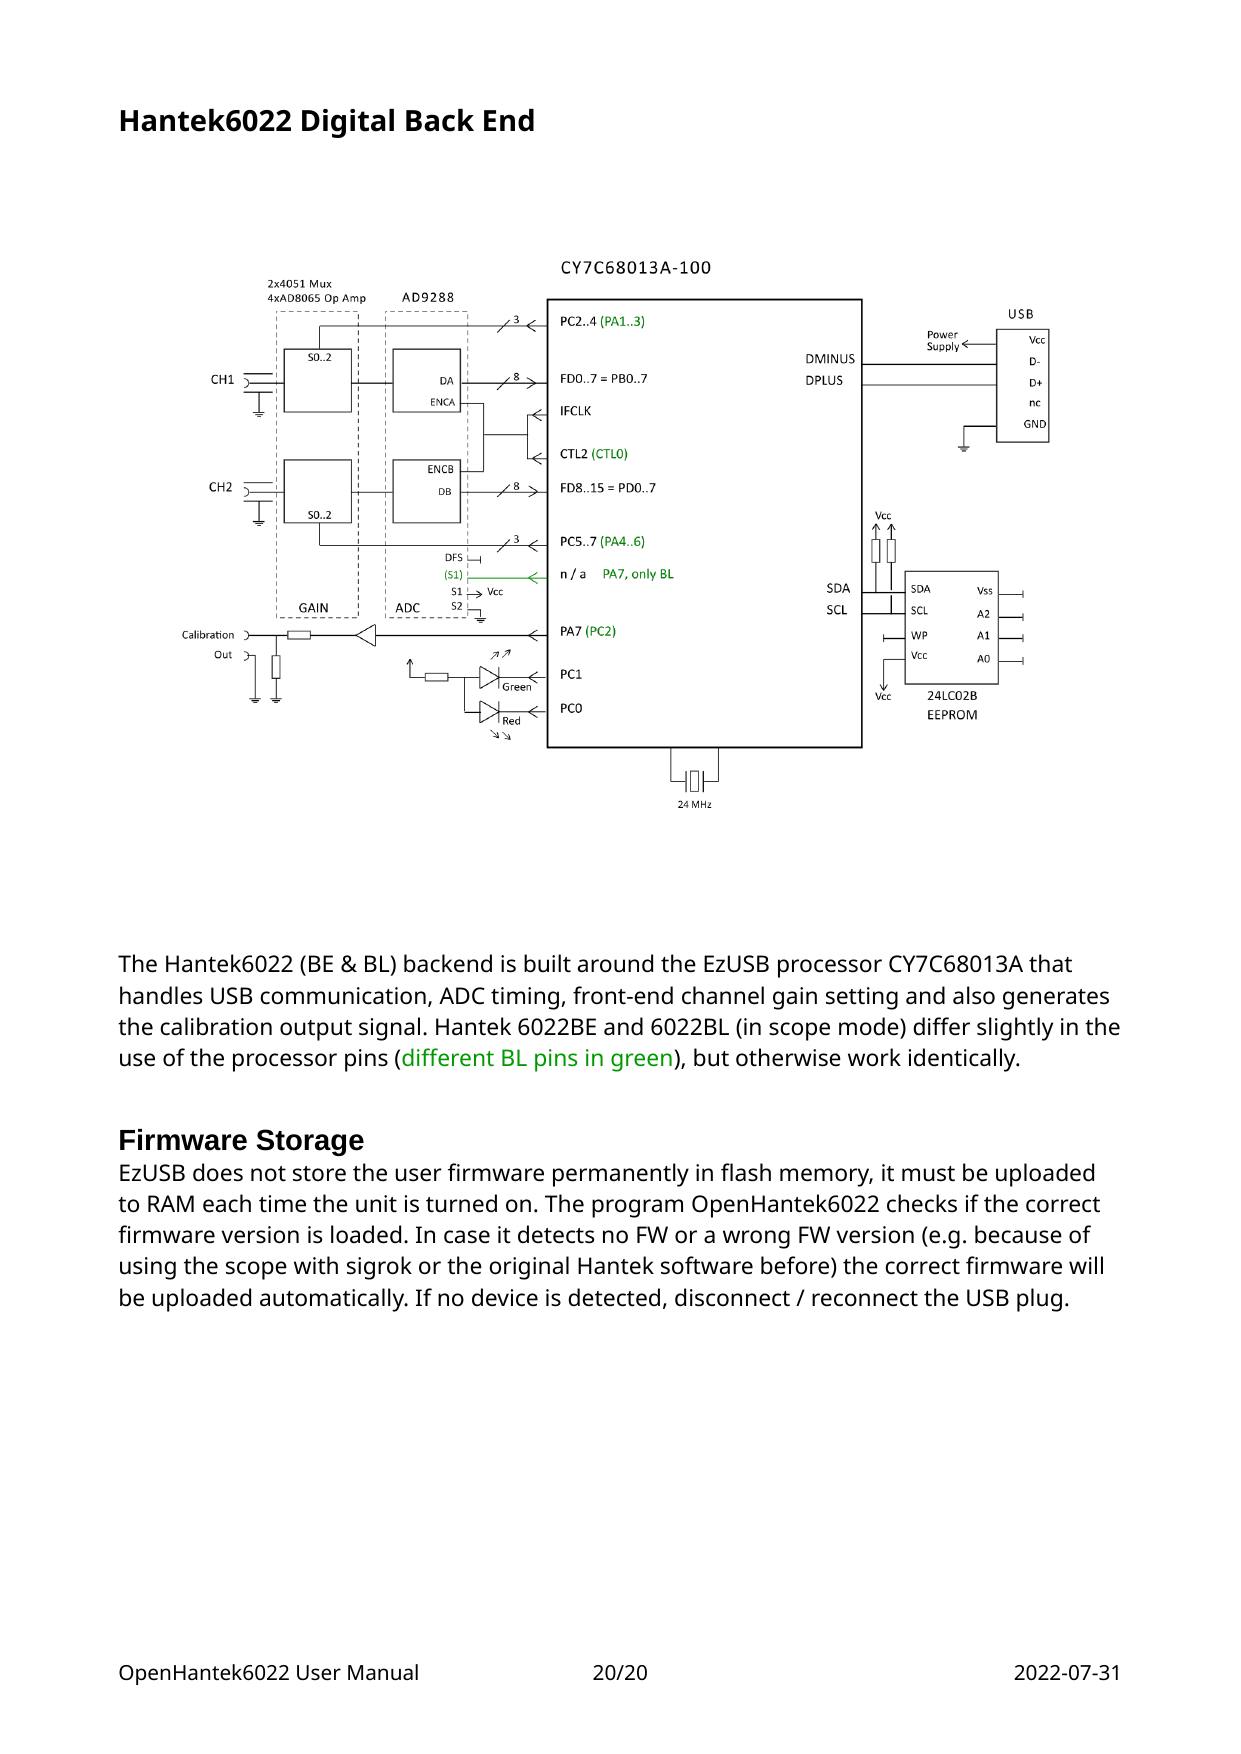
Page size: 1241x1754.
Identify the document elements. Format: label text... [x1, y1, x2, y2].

text EzUSB does not store the user firmware permanently in flash memory, it must be uploaded to RAM each time the unit is turned on. The program OpenHantek6022 checks if the correct firmware version is loaded. In case it detects no FW or a wrong FW version (e.g. because of using the scope with sigrok or the original Hantek software before) the correct firmware will be uploaded automatically. If no device is detected, disconnect / reconnect the USB plug. [118, 1157, 1122, 1313]
subtitle Firmware Storage [118, 1123, 1122, 1157]
picture [118, 181, 1123, 891]
subtitle Hantek6022 Digital Back End [118, 100, 1122, 140]
text The Hantek6022 (BE & BL) backend is built around the EzUSB processor CY7C68013A that handles USB communication, ADC timing, front-end channel gain setting and also generates the calibration output signal. Hantek 6022BE and 6022BL (in scope mode) differ slightly in the use of the processor pins (different BL pins in green), but otherwise work identically. [118, 948, 1122, 1073]
